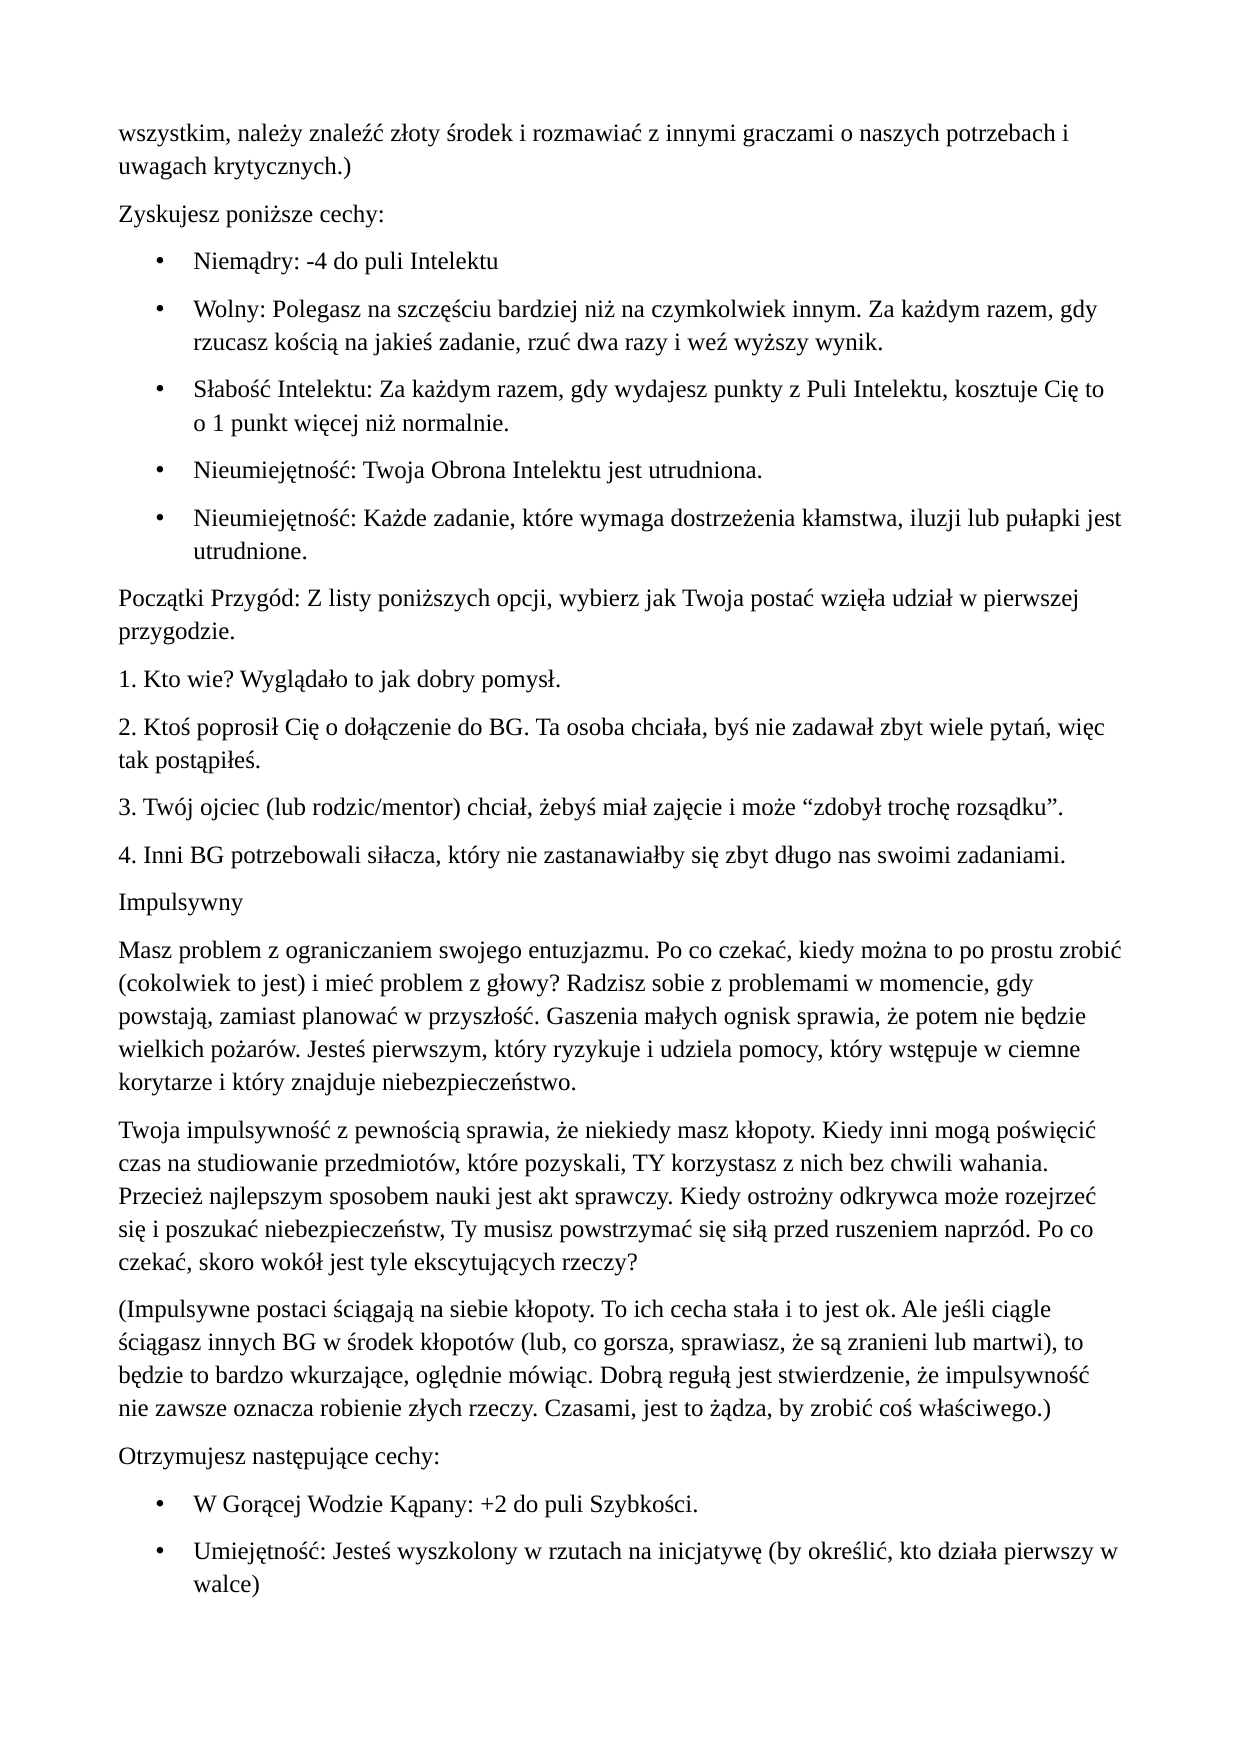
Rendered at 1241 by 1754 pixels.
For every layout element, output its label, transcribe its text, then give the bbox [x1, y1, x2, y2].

text 1. Kto wie? Wyglądało to jak dobry pomysł. [118, 664, 1122, 693]
text Masz problem z ograniczaniem swojego entuzjazmu. Po co czekać, kiedy można to po prostu zrobić (cokolwiek to jest) i mieć problem z głowy? Radzisz sobie z problemami w momencie, gdy powstają, zamiast planować w przyszłość. Gaszenia małych ognisk sprawia, że potem nie będzie wielkich pożarów. Jesteś pierwszym, który ryzykuje i udziela pomocy, który wstępuje w ciemne korytarze i który znajduje niebezpieczeństwo. [118, 935, 1122, 1096]
list Umiejętność: Jesteś wyszkolony w rzutach na inicjatywę (by określić, kto działa pierwszy w walce) [156, 1536, 1122, 1598]
list Słabość Intelektu: Za każdym razem, gdy wydajesz punkty z Puli Intelektu, kosztuje Cię to o 1 punkt więcej niż normalnie. [156, 374, 1122, 436]
list Wolny: Polegasz na szczęściu bardziej niż na czymkolwiek innym. Za każdym razem, gdy rzucasz kością na jakieś zadanie, rzuć dwa razy i weź wyższy wynik. [156, 294, 1122, 356]
list Niemądry: -4 do puli Intelektu [156, 246, 1122, 275]
text 2. Ktoś poprosił Cię o dołączenie do BG. Ta osoba chciała, byś nie zadawał zbyt wiele pytań, więc tak postąpiłeś. [118, 712, 1122, 773]
list W Gorącej Wodzie Kąpany: +2 do puli Szybkości. [156, 1489, 1122, 1517]
text wszystkim, należy znaleźć złoty środek i rozmawiać z innymi graczami o naszych potrzebach i uwagach krytycznych.) [118, 118, 1122, 180]
text Zyskujesz poniższe cechy: [118, 199, 1122, 227]
text 4. Inni BG potrzebowali siłacza, który nie zastanawiałby się zbyt długo nas swoimi zadaniami. [118, 840, 1122, 869]
text Twoja impulsywność z pewnością sprawia, że niekiedy masz kłopoty. Kiedy inni mogą poświęcić czas na studiowanie przedmiotów, które pozyskali, TY korzystasz z nich bez chwili wahania. Przecież najlepszym sposobem nauki jest akt sprawczy. Kiedy ostrożny odkrywca może rozejrzeć się i poszukać niebezpieczeństw, Ty musisz powstrzymać się siłą przed ruszeniem naprzód. Po co czekać, skoro wokół jest tyle ekscytujących rzeczy? [118, 1115, 1122, 1276]
text Początki Przygód: Z listy poniższych opcji, wybierz jak Twoja postać wzięła udział w pierwszej przygodzie. [118, 583, 1122, 645]
text Impulsywny [118, 887, 1122, 916]
list Nieumiejętność: Twoja Obrona Intelektu jest utrudniona. [156, 455, 1122, 484]
text 3. Twój ojciec (lub rodzic/mentor) chciał, żebyś miał zajęcie i może “zdobył trochę rozsądku”. [118, 792, 1122, 821]
list Nieumiejętność: Każde zadanie, które wymaga dostrzeżenia kłamstwa, iluzji lub pułapki jest utrudnione. [156, 503, 1122, 564]
text (Impulsywne postaci ściągają na siebie kłopoty. To ich cecha stała i to jest ok. Ale jeśli ciągle ściągasz innych BG w środek kłopotów (lub, co gorsza, sprawiasz, że są zranieni lub martwi), to będzie to bardzo wkurzające, oględnie mówiąc. Dobrą regułą jest stwierdzenie, że impulsywność nie zawsze oznacza robienie złych rzeczy. Czasami, jest to żądza, by zrobić coś właściwego.) [118, 1294, 1122, 1422]
text Otrzymujesz następujące cechy: [118, 1441, 1122, 1470]
